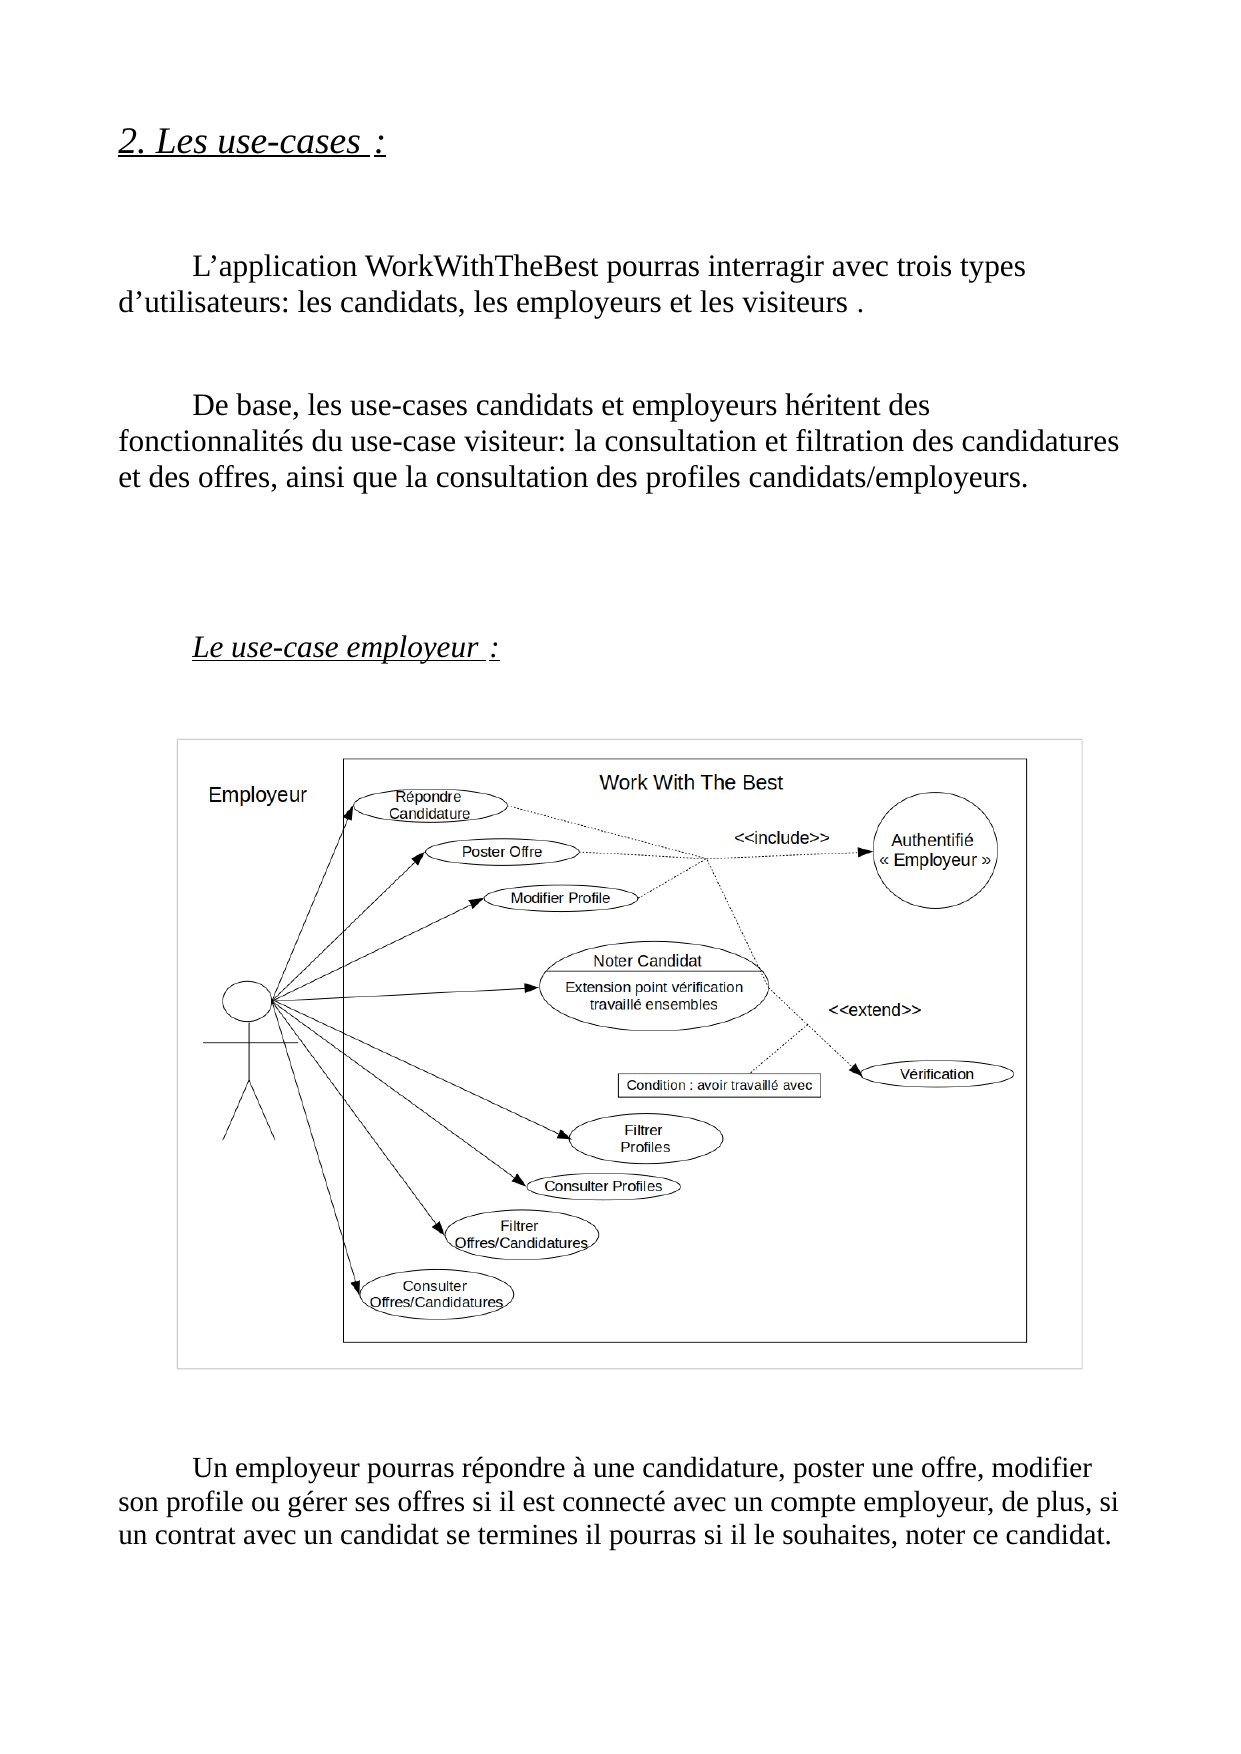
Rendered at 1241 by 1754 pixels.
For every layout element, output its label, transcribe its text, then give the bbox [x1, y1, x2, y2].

text 2. Les use-cases : [118, 118, 1122, 161]
picture [170, 733, 1090, 1376]
text Un employeur pourras répondre à une candidature, poster une offre, modifier son profile ou gérer ses offres si il est connecté avec un compte employeur, de plus, si un contrat avec un candidat se termines il pourras si il le souhaites, noter ce candidat. [118, 1450, 1122, 1551]
text De base, les use-cases candidats et employeurs héritent des fonctionnalités du use-case visiteur: la consultation et filtration des candidatures et des offres, ainsi que la consultation des profiles candidats/employeurs. [118, 386, 1122, 494]
text L’application WorkWithTheBest pourras interragir avec trois types d’utilisateurs: les candidats, les employeurs et les visiteurs . [118, 247, 1122, 319]
text Le use-case employeur : [118, 628, 1122, 664]
